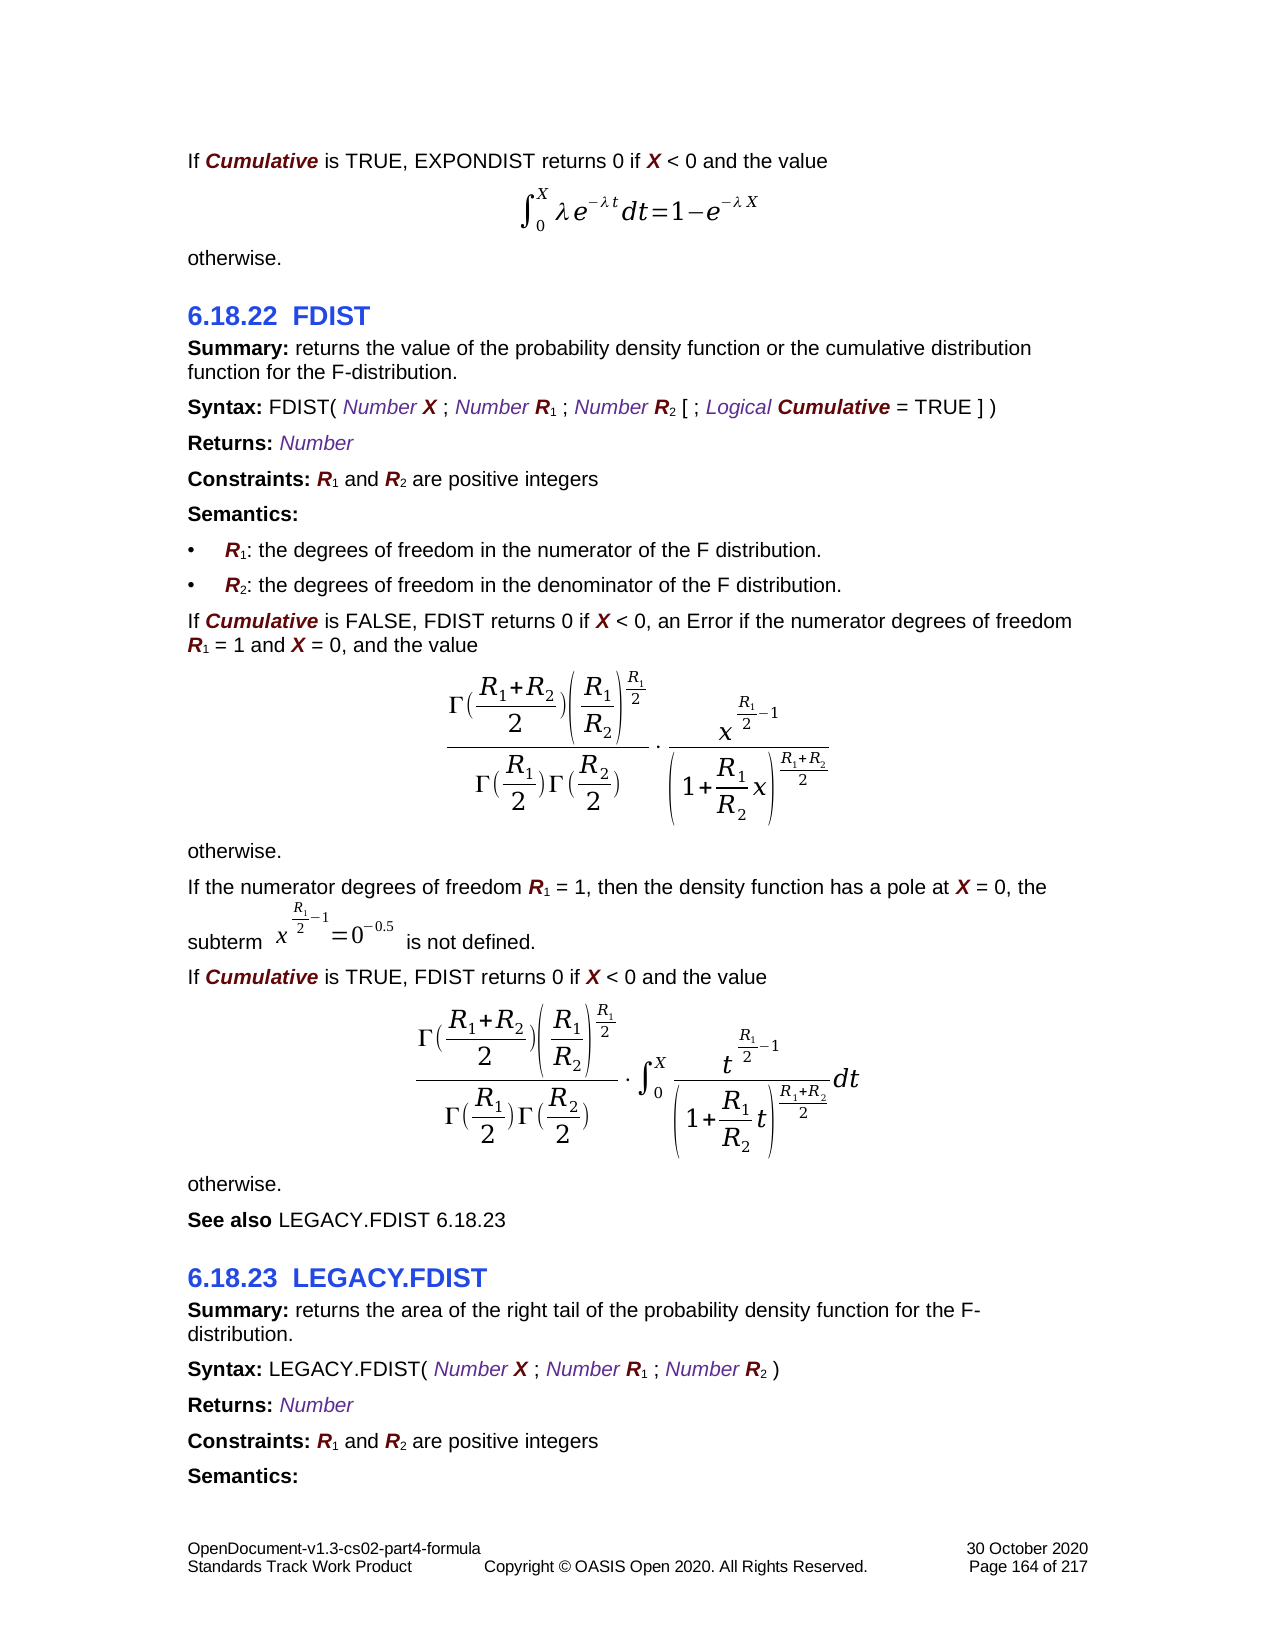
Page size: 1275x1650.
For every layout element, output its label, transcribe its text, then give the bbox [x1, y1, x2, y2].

text See also LEGACY.FDIST 6.18.23 [187, 1208, 1088, 1232]
text Returns: Number [187, 431, 1088, 455]
text Summary: returns the area of the right tail of the probability density function for the F-distribution. [187, 1299, 1088, 1346]
text Constraints: R1 and R2 are positive integers [187, 467, 1088, 491]
text Constraints: R1 and R2 are positive integers [187, 1429, 1088, 1453]
subtitle FDIST [187, 301, 1088, 331]
text Semantics: [187, 1465, 1088, 1488]
text Syntax: FDIST( Number X ; Number R1 ; Number R2 [ ; Logical Cumulative = TRUE ] ) [187, 396, 1088, 419]
text Summary: returns the value of the probability density function or the cumulative distribution function for the F-distribution. [187, 337, 1088, 384]
list R1: the degrees of freedom in the numerator of the F distribution. [187, 538, 1088, 562]
list R2: the degrees of freedom in the denominator of the F distribution. [187, 574, 1088, 597]
text If Cumulative is FALSE, FDIST returns 0 if X < 0, an Error if the numerator degrees of freedom R1 = 1 and X = 0, and the value [187, 609, 1088, 657]
text otherwise. [187, 839, 1088, 863]
text If the numerator degrees of freedom R1 = 1, then the density function has a pole at X = 0, the subterm is not defined. [187, 875, 1088, 954]
text If Cumulative is TRUE, FDIST returns 0 if X < 0 and the value [187, 966, 1088, 989]
text Syntax: LEGACY.FDIST( Number X ; Number R1 ; Number R2 ) [187, 1358, 1088, 1381]
text Returns: Number [187, 1393, 1088, 1417]
text otherwise. [187, 246, 1088, 269]
text otherwise. [187, 1172, 1088, 1196]
text Semantics: [187, 503, 1088, 526]
text If Cumulative is TRUE, EXPONDIST returns 0 if X < 0 and the value [187, 150, 1088, 173]
subtitle LEGACY.FDIST [187, 1263, 1088, 1293]
